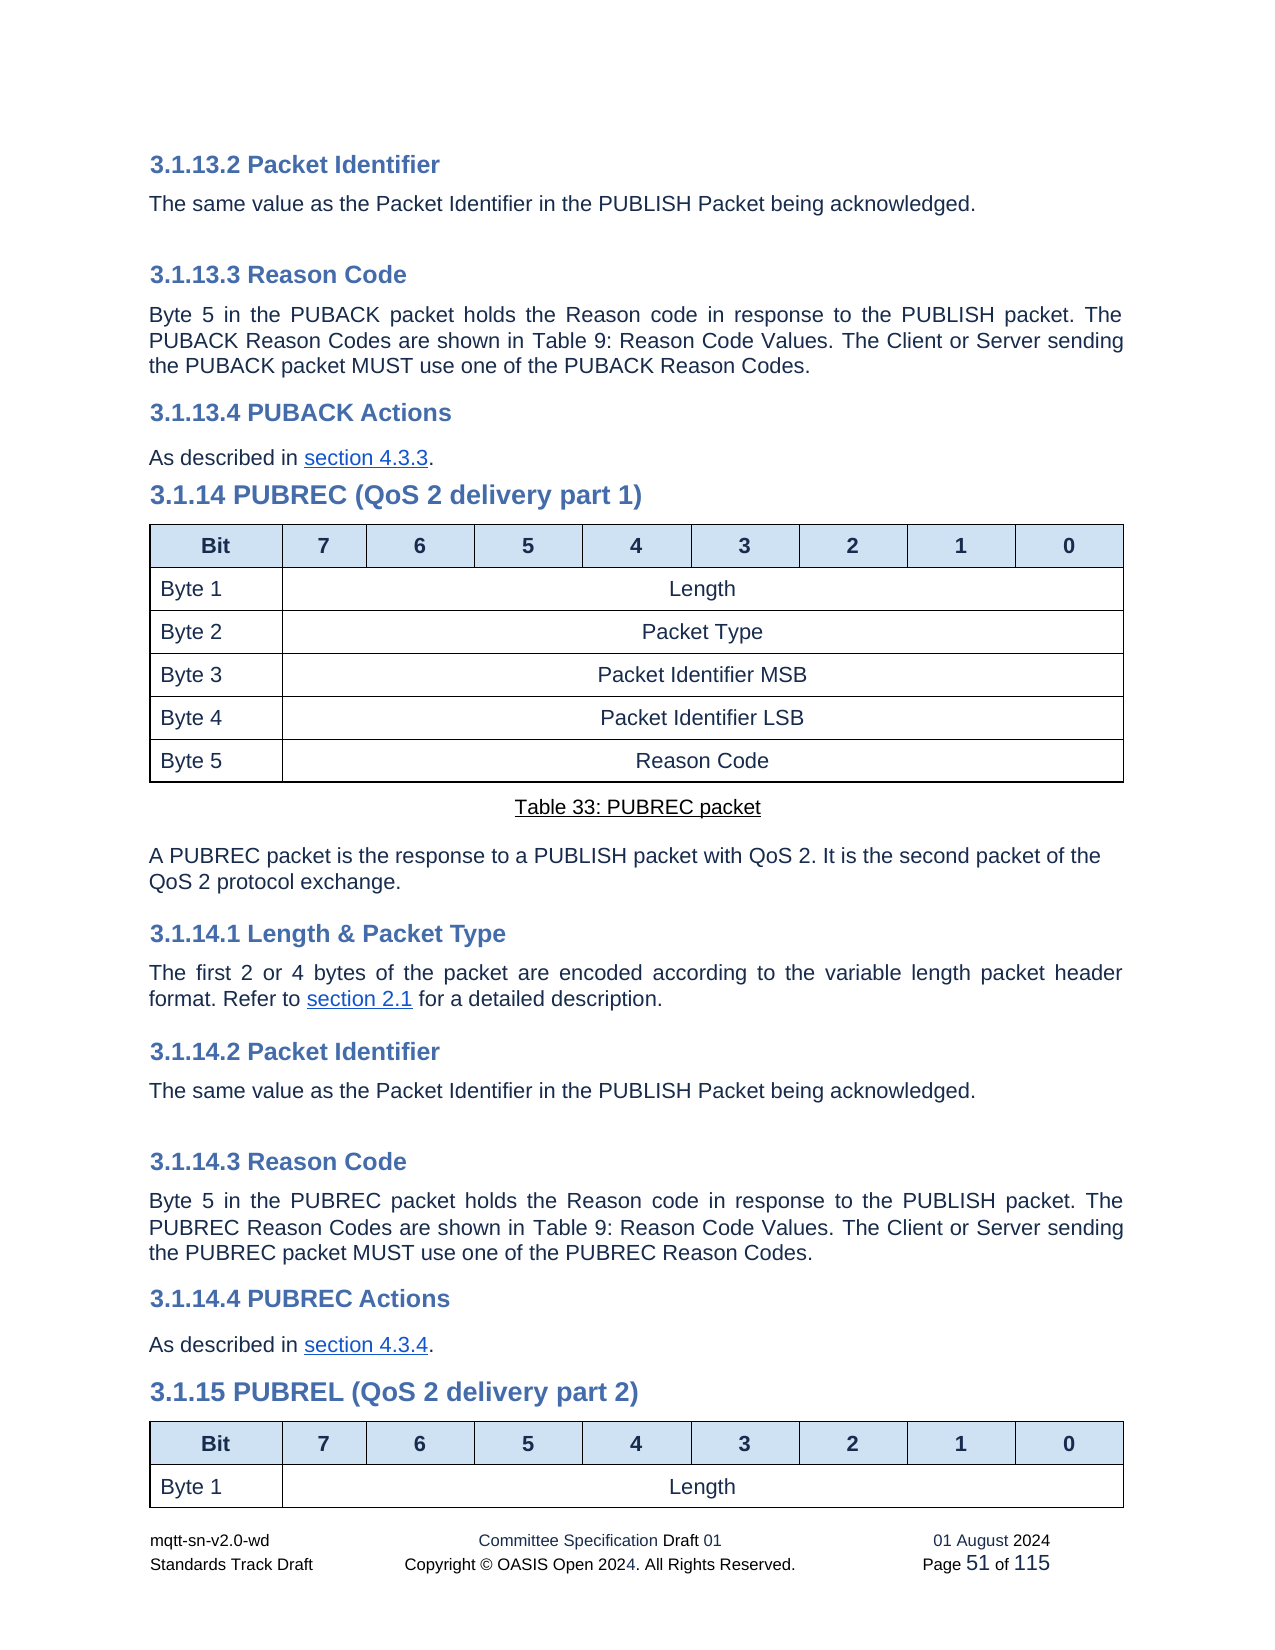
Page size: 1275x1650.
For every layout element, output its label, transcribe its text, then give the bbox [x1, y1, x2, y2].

table_header 4 [583, 1422, 691, 1464]
subtitle 3.1.15 PUBREL (QoS 2 delivery part 2) [150, 1376, 1124, 1407]
table_cell Byte 2 [151, 611, 282, 653]
table_header 1 [908, 1422, 1015, 1464]
text The first 2 or 4 bytes of the packet are encoded according to the variable length packet header format. Refer to section 2.1 for a detailed description. [148, 960, 1124, 1011]
table_header 3 [692, 525, 799, 567]
table_cell Byte 1 [151, 568, 282, 610]
table_header 3 [692, 1422, 799, 1464]
table_header 6 [367, 1422, 474, 1464]
table_header Bit [151, 1422, 282, 1464]
table_header 1 [908, 525, 1015, 567]
table_header 0 [1016, 525, 1123, 567]
subtitle 3.1.14 PUBREC (QoS 2 delivery part 1) [150, 479, 1124, 510]
table_cell Byte 4 [151, 697, 282, 738]
text A PUBREC packet is the response to a PUBLISH packet with QoS 2. It is the second packet of the QoS 2 protocol exchange. [148, 843, 1124, 894]
table_cell Packet Identifier MSB [283, 654, 1123, 696]
table_header 2 [800, 525, 907, 567]
table_header 7 [283, 525, 366, 567]
table_cell Packet Identifier LSB [283, 697, 1123, 738]
table_header 4 [583, 525, 691, 567]
subtitle 3.1.14.4 PUBREC Actions [150, 1284, 1124, 1313]
table_cell Reason Code [283, 740, 1123, 781]
text Table 33: PUBREC packet [150, 795, 1125, 819]
table_cell Byte 1 [151, 1465, 282, 1507]
table_cell Packet Type [283, 611, 1123, 653]
text As described in section 4.3.4. [148, 1332, 1124, 1357]
table_cell Length [283, 568, 1123, 610]
text The same value as the Packet Identifier in the PUBLISH Packet being acknowledged. [148, 1078, 1124, 1103]
table_header 0 [1016, 1422, 1123, 1464]
subtitle 3.1.14.2 Packet Identifier [150, 1037, 1124, 1066]
subtitle 3.1.13.4 PUBACK Actions [150, 397, 1124, 426]
text As described in section 4.3.3. [148, 445, 1124, 470]
table_cell Length [283, 1465, 1123, 1507]
subtitle 3.1.14.3 Reason Code [150, 1147, 1124, 1176]
subtitle 3.1.13.3 Reason Code [150, 260, 1124, 289]
text Byte 5 in the PUBREC packet holds the Reason code in response to the PUBLISH packet. The PUBREC Reason Codes are shown in Table 9: Reason Code Values. The Client or Server sending the PUBREC packet MUST use one of the PUBREC Reason Codes. [148, 1188, 1124, 1266]
subtitle 3.1.14.1 Length & Packet Type [150, 919, 1124, 947]
text The same value as the Packet Identifier in the PUBLISH Packet being acknowledged. [148, 191, 1124, 216]
table_header 5 [475, 525, 582, 567]
text Byte 5 in the PUBACK packet holds the Reason code in response to the PUBLISH packet. The PUBACK Reason Codes are shown in Table 9: Reason Code Values. The Client or Server sending the PUBACK packet MUST use one of the PUBACK Reason Codes. [148, 302, 1124, 379]
table_header Bit [151, 525, 282, 567]
table_header 2 [800, 1422, 907, 1464]
table_header 5 [475, 1422, 582, 1464]
table_cell Byte 5 [151, 740, 282, 781]
table_header 6 [367, 525, 474, 567]
table_cell Byte 3 [151, 654, 282, 696]
table_header 7 [283, 1422, 366, 1464]
subtitle 3.1.13.2 Packet Identifier [150, 150, 1124, 179]
